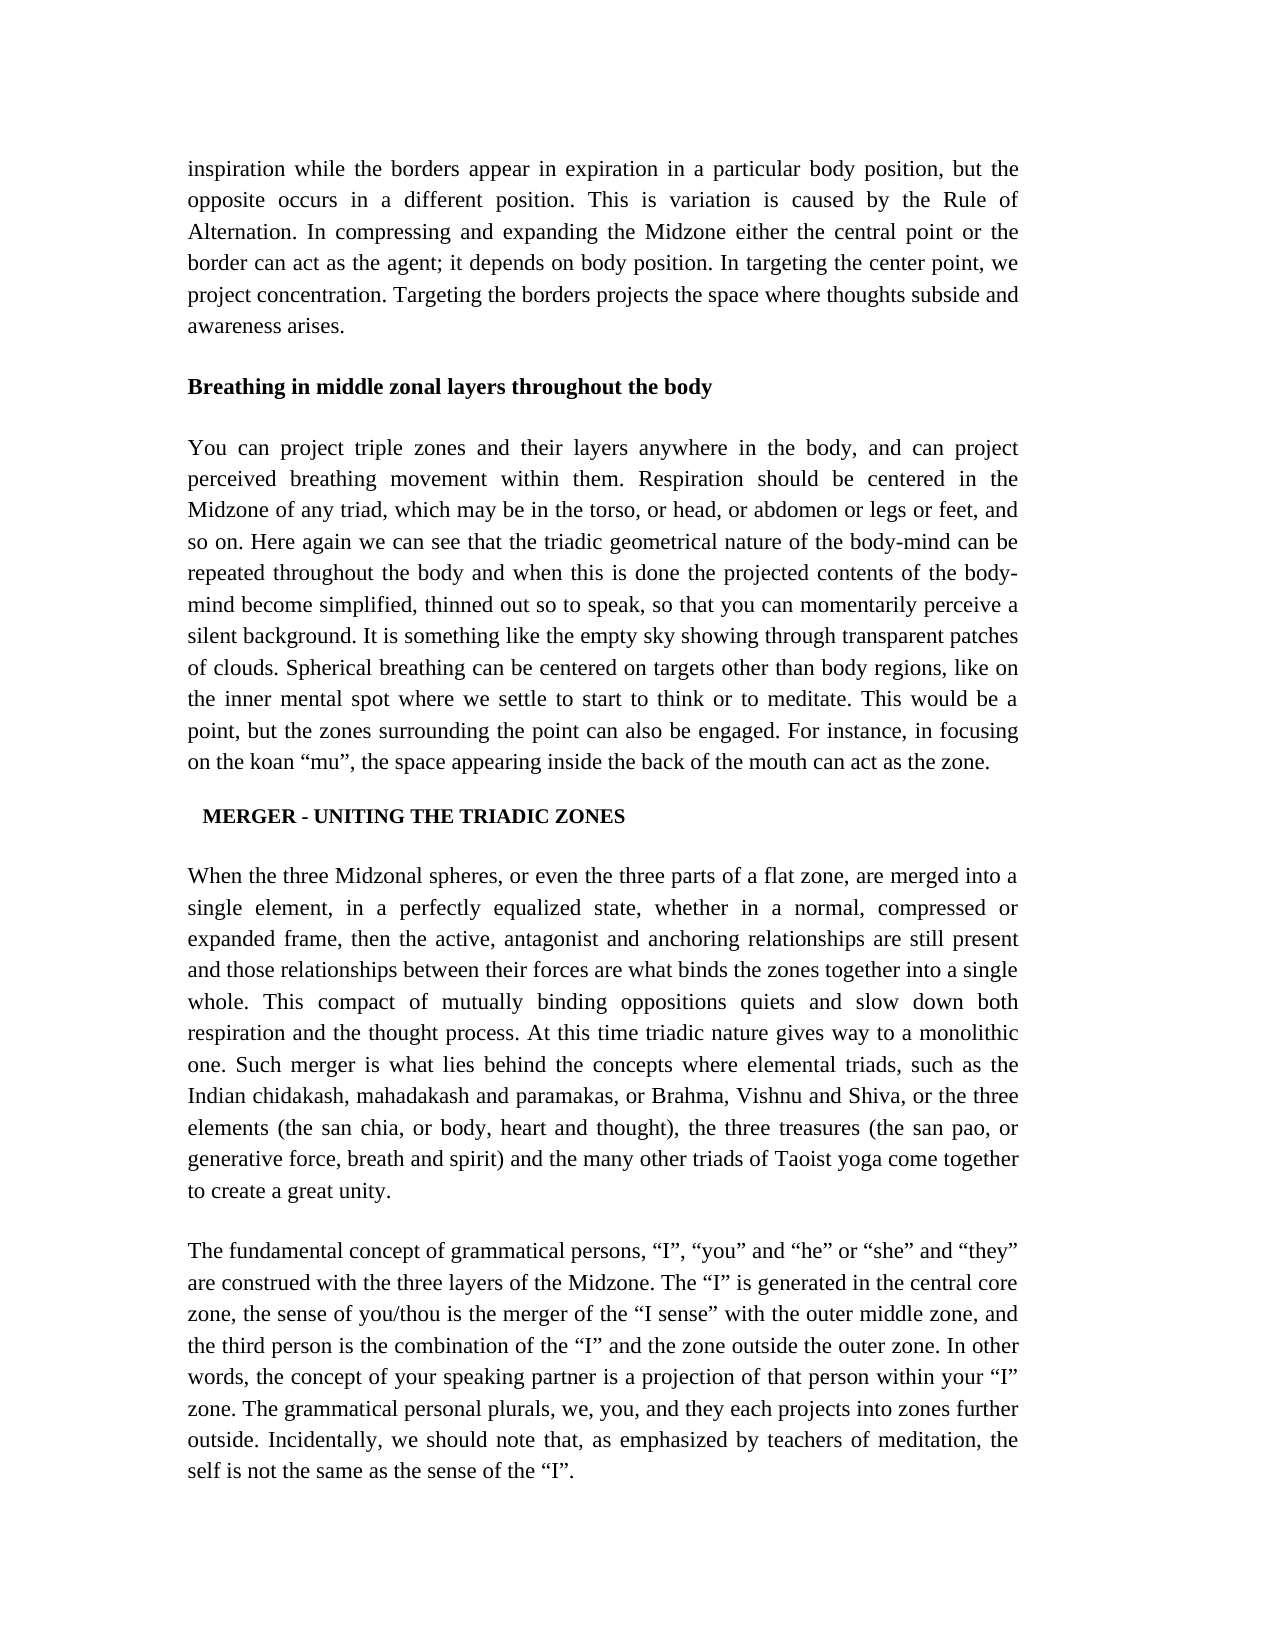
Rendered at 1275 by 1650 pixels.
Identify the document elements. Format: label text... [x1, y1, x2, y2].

text Breathing in middle zonal layers throughout the body [187, 368, 1020, 399]
text When the three Midzonal spheres, or even the three parts of a flat zone, are merged into a single element, in a perfectly equalized state, whether in a normal, compressed or expanded frame, then the active, antagonist and anchoring relationships are still present and those relationships between their forces are what binds the zones together into a single whole. This compact of mutually binding oppositions quiets and slow down both respiration and the thought process. At this time triadic nature gives way to a monolithic one. Such merger is what lies behind the concepts where elemental triads, such as the Indian chidakash, mahadakash and paramakas, or Brahma, Vishnu and Shiva, or the three elements (the san chia, or body, heart and thought), the three treasures (the san pao, or generative force, breath and spirit) and the many other triads of Taoist yoga come together to create a great unity. [187, 857, 1020, 1203]
text The fundamental concept of grammatical persons, “I”, “you” and “he” or “she” and “they” are construed with the three layers of the Midzone. The “I” is generated in the central core zone, the sense of you/thou is the merger of the “I sense” with the outer middle zone, and the third person is the combination of the “I” and the zone outside the outer zone. In other words, the concept of your speaking partner is a projection of that person within your “I” zone. The grammatical personal plurals, we, you, and they each projects into zones further outside. Incidentally, we should note that, as emphasized by teachers of meditation, the self is not the same as the sense of the “I”. [187, 1232, 1020, 1484]
text inspiration while the borders appear in expiration in a particular body position, but the opposite occurs in a different position. This is variation is caused by the Rule of Alternation. In compressing and expanding the Midzone either the central point or the border can act as the agent; it depends on body position. In targeting the center point, we project concentration. Targeting the borders projects the space where thoughts subside and awareness arises. [187, 150, 1020, 339]
text MERGER - UNITING THE TRIADIC ZONES [187, 804, 1041, 828]
text You can project triple zones and their layers anywhere in the body, and can project perceived breathing movement within them. Respiration should be centered in the Midzone of any triad, which may be in the torso, or head, or abdomen or legs or feet, and so on. Here again we can see that the triadic geometrical nature of the body-mind can be repeated throughout the body and when this is done the projected contents of the body-mind become simplified, thinned out so to speak, so that you can momentarily perceive a silent background. It is something like the empty sky showing through transparent patches of clouds. Spherical breathing can be centered on targets other than body regions, like on the inner mental spot where we settle to start to think or to meditate. This would be a point, but the zones surrounding the point can also be engaged. For instance, in focusing on the koan “mu”, the space appearing inside the back of the mouth can act as the zone. [187, 428, 1020, 774]
